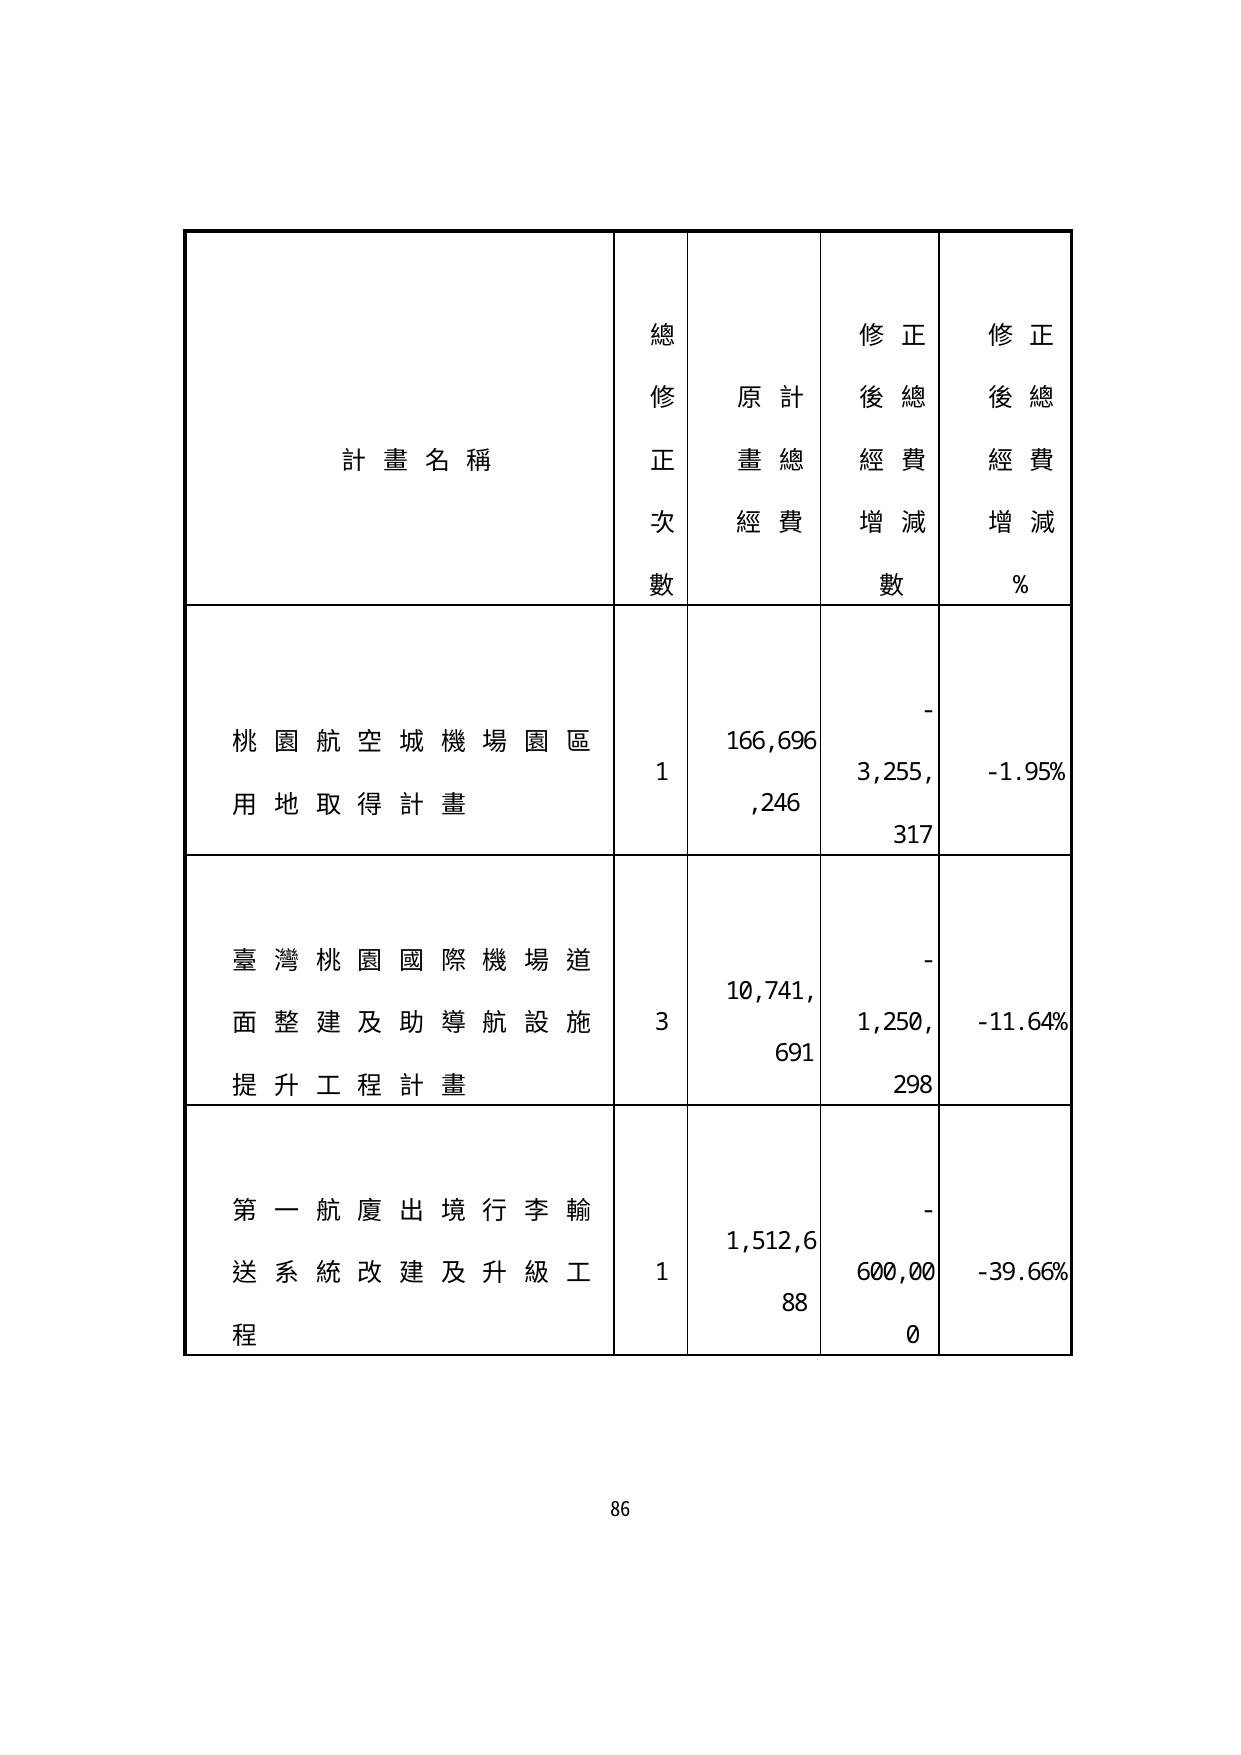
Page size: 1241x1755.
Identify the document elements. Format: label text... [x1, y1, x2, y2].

table_header 修正後總經費增減數 [821, 233, 938, 604]
table_header 計畫名稱 [187, 233, 613, 604]
table_cell 1,512,688 [688, 1106, 820, 1354]
table_cell 10,741,691 [688, 856, 820, 1104]
table_cell 桃園航空城機場園區用地取得計畫 [187, 606, 613, 854]
table_header 總修正次數 [615, 233, 687, 604]
table_cell -1,250,298 [821, 856, 938, 1104]
table_cell 臺灣桃園國際機場道面整建及助導航設施提升工程計畫 [187, 856, 613, 1104]
table_cell -600,000 [821, 1106, 938, 1354]
table_cell -3,255,317 [821, 606, 938, 854]
table_cell 166,696,246 [688, 606, 820, 854]
table_cell 1 [615, 606, 687, 854]
table_cell 1 [615, 1106, 687, 1354]
table_cell -39.66% [940, 1106, 1070, 1354]
table_header 原計畫總經費 [688, 233, 820, 604]
table_cell 3 [615, 856, 687, 1104]
table_cell -11.64% [940, 856, 1070, 1104]
table_header 修正後總經費增減% [940, 233, 1070, 604]
table_cell -1.95% [940, 606, 1070, 854]
table_cell 第一航廈出境行李輸送系統改建及升級工程 [187, 1106, 613, 1354]
